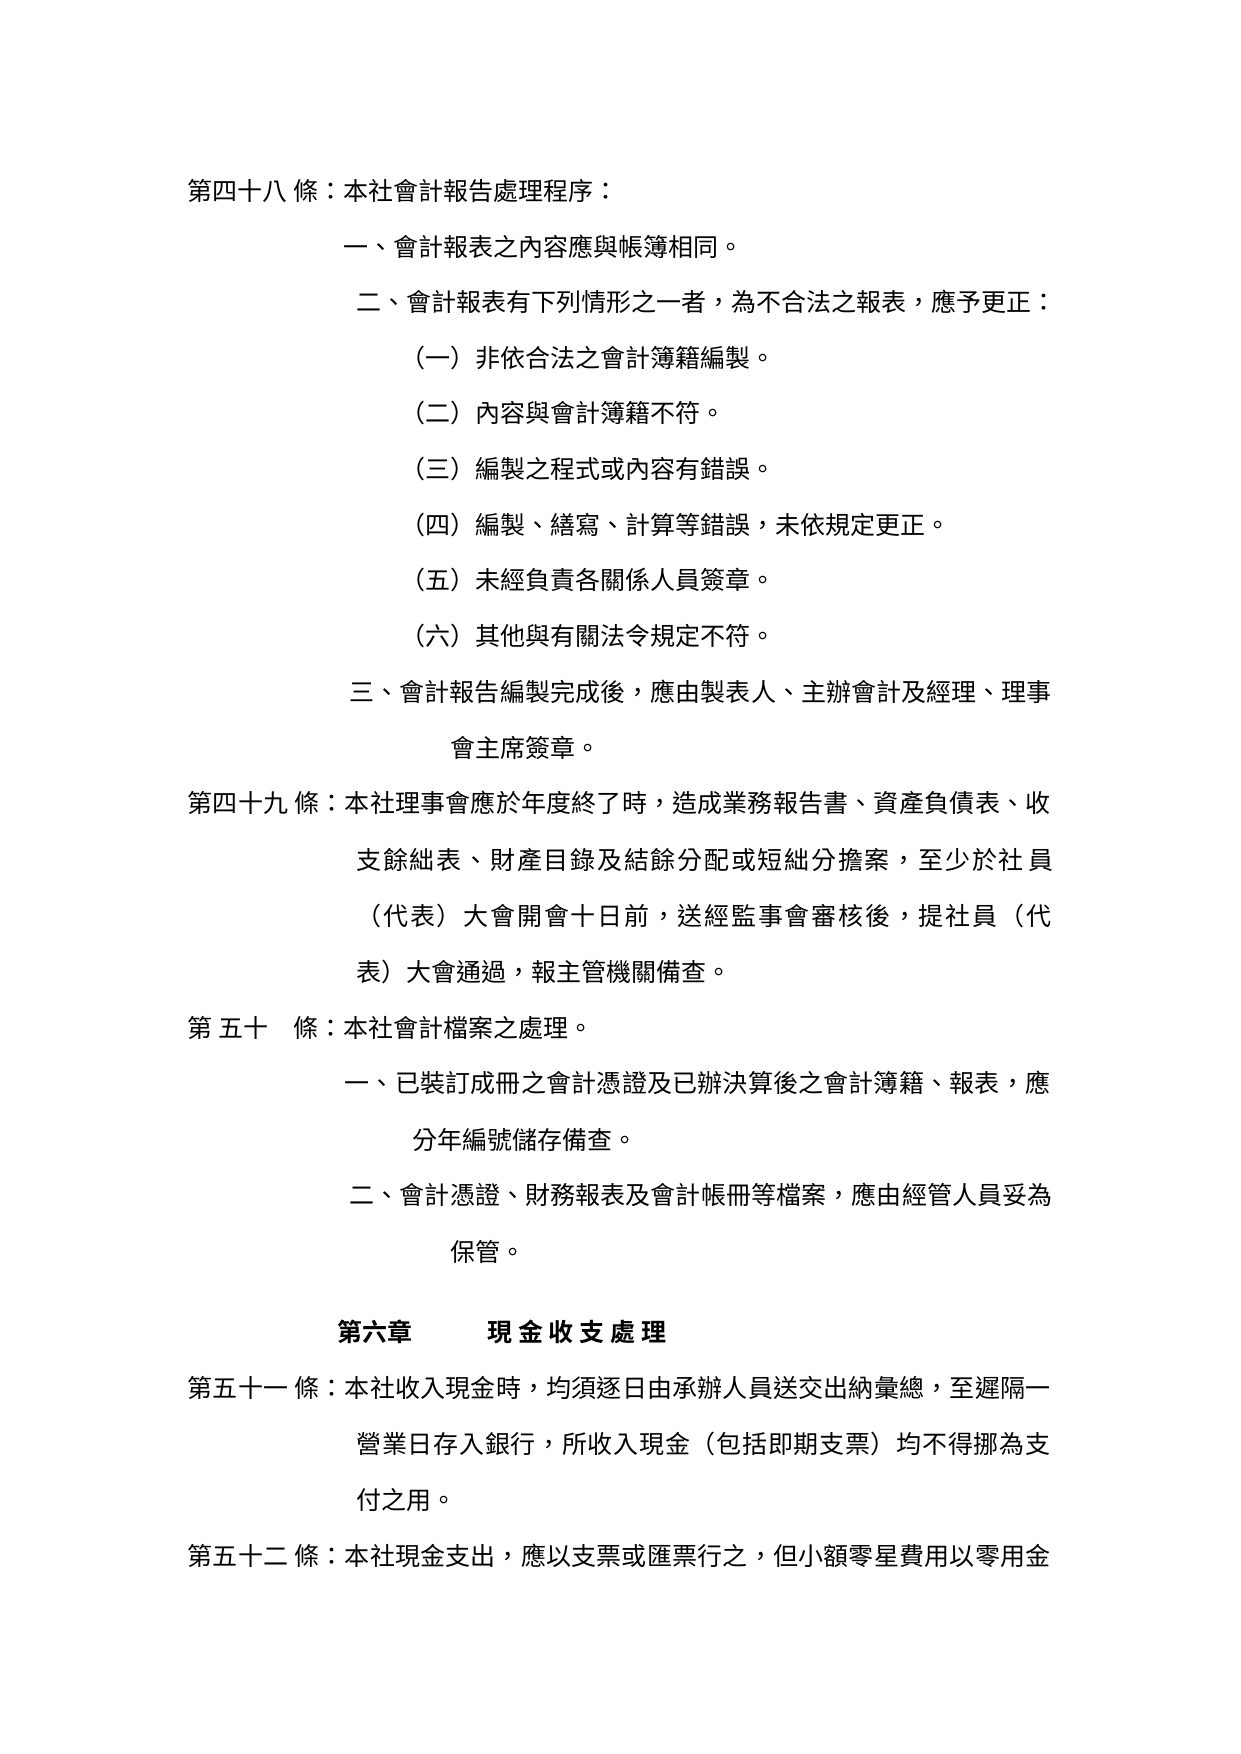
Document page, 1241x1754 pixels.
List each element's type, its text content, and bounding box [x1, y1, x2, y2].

text 第四十九 條：本社理事會應於年度終了時，造成業務報告書、資產負債表、收支餘絀表、財產目錄及結餘分配或短絀分擔案，至少於社員（代表）大會開會十日前，送經監事會審核後，提社員（代表）大會通過，報主管機關備查。 [187, 777, 1053, 983]
text （一）非依合法之會計簿籍編製。 [187, 331, 1053, 369]
text （三）編製之程式或內容有錯誤。 [187, 443, 1053, 480]
text 三、會計報告編製完成後，應由製表人、主辦會計及經理、理事會主席簽章。 [187, 665, 1053, 759]
text 第六章 現 金 收 支 處 理 [187, 1306, 1053, 1343]
text 二、會計憑證、財務報表及會計帳冊等檔案，應由經管人員妥為保管。 [187, 1169, 1053, 1263]
text 一、會計報表之內容應與帳簿相同。 [187, 220, 1053, 258]
text 第 五十 條：本社會計檔案之處理。 [187, 1001, 1053, 1039]
text （二）內容與會計簿籍不符。 [187, 387, 1053, 424]
text 一、已裝訂成冊之會計憑證及已辦決算後之會計簿籍、報表，應分年編號儲存備查。 [187, 1057, 1053, 1151]
text 二、會計報表有下列情形之一者，為不合法之報表，應予更正： [187, 276, 1053, 313]
text 第五十一 條：本社收入現金時，均須逐日由承辦人員送交出納彙總，至遲隔一營業日存入銀行，所收入現金（包括即期支票）均不得挪為支付之用。 [187, 1361, 1053, 1511]
text （五）未經負責各關係人員簽章。 [187, 554, 1053, 591]
text （四）編製、繕寫、計算等錯誤，未依規定更正。 [187, 498, 1053, 536]
text 第四十八 條：本社會計報告處理程序： [187, 164, 1053, 202]
text （六）其他與有關法令規定不符。 [187, 609, 1053, 647]
text 第五十二 條：本社現金支出，應以支票或匯票行之，但小額零星費用以零用金 [187, 1529, 1053, 1567]
